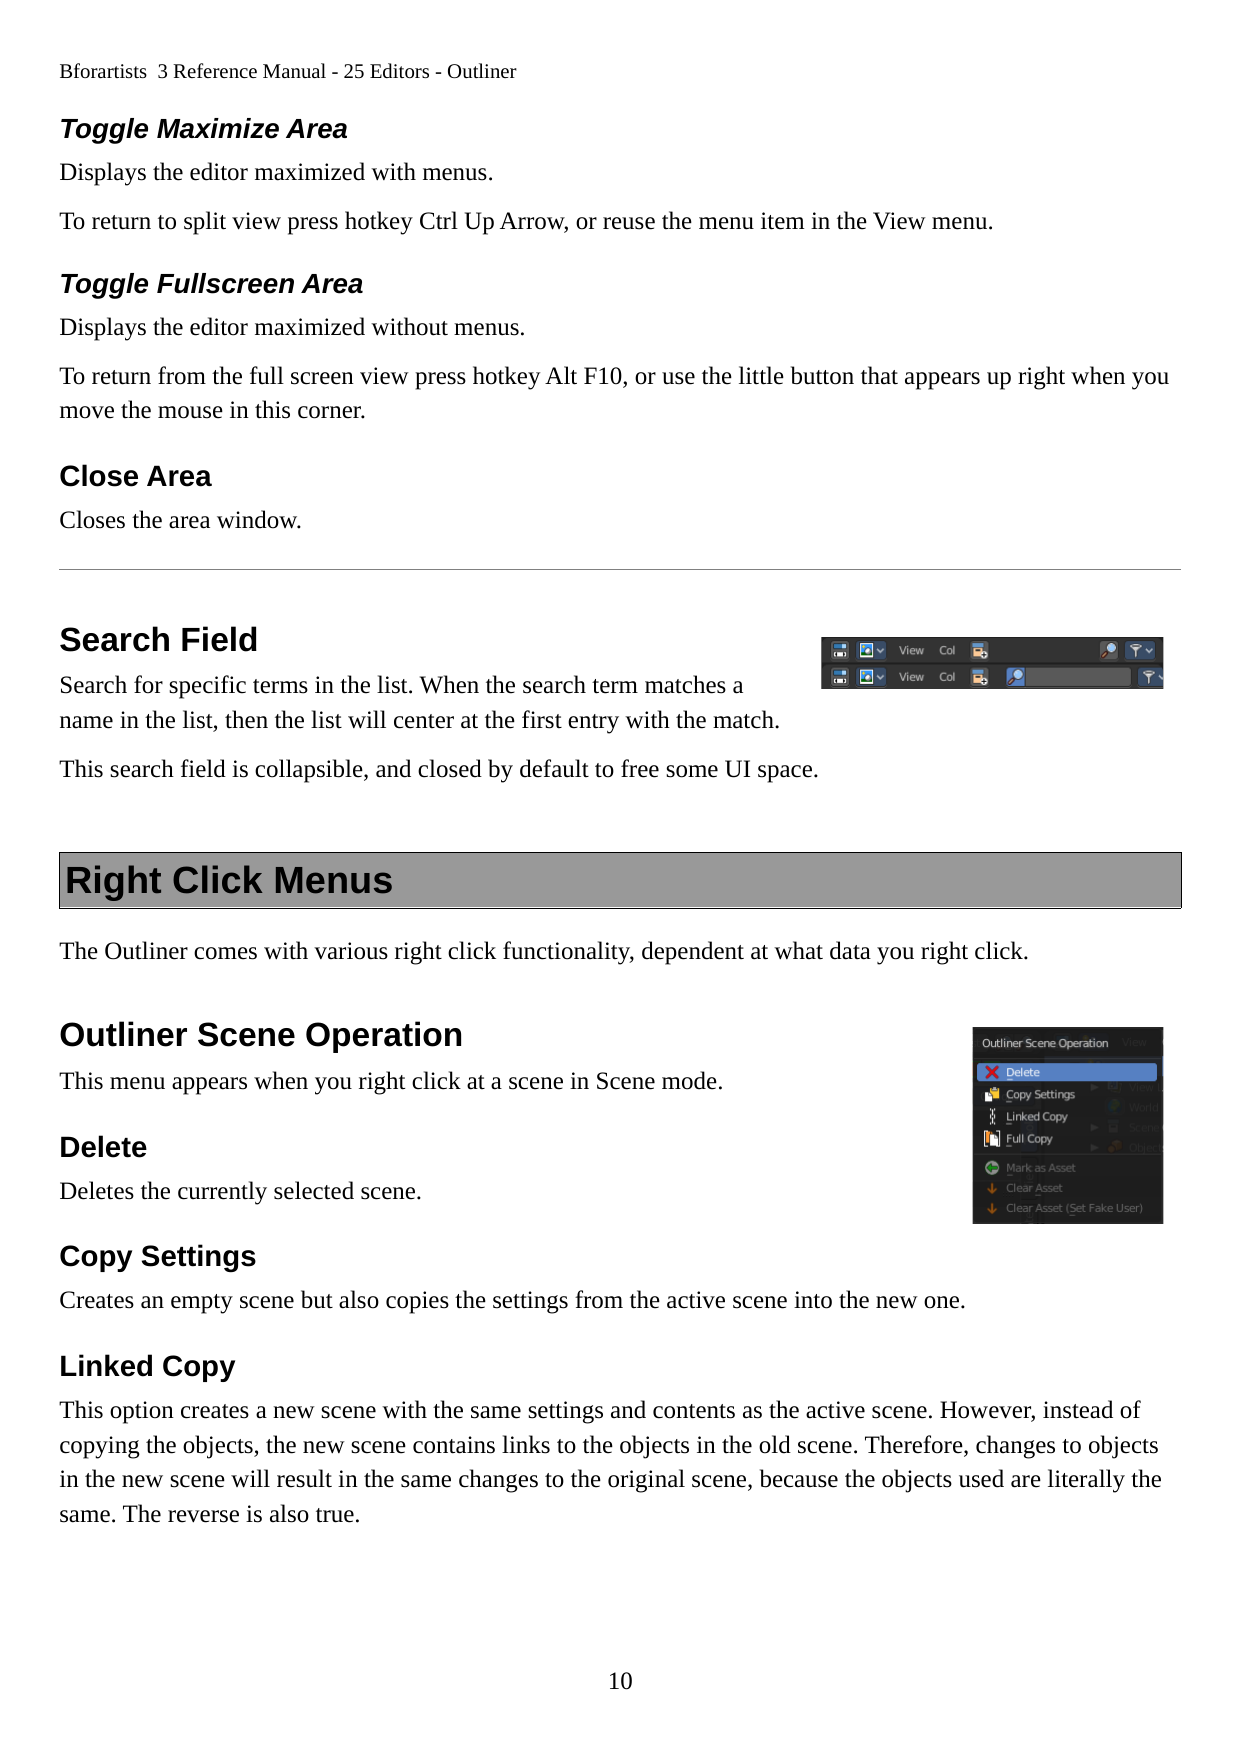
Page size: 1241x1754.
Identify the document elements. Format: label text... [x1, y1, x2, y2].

subtitle Toggle Fullscreen Area [59, 268, 1181, 299]
text This menu appears when you right click at a scene in Scene mode. [59, 1066, 972, 1094]
text Displays the editor maximized with menus. [59, 157, 1181, 186]
text Deletes the currently selected scene. [59, 1176, 972, 1204]
text To return from the full screen view press hotkey Alt F10, or use the little button that appears up right when you move the mouse in this corner. [59, 361, 1181, 424]
subtitle [1164, 1129, 1181, 1163]
subtitle Copy Settings [59, 1239, 1181, 1273]
text This option creates a new scene with the same settings and contents as the active scene. However, instead of copying the objects, the new scene contains links to the objects in the old scene. Therefore, changes to objects in the new scene will result in the same changes to the original scene, because the objects used are literally the same. The reverse is also true. [59, 1396, 1181, 1528]
picture [821, 637, 1164, 689]
subtitle Close Area [59, 459, 1181, 493]
text Creates an empty scene but also copies the settings from the active scene into the new one. [59, 1286, 1181, 1314]
subtitle Search Field [59, 619, 1181, 658]
text Closes the area window. [59, 505, 1181, 534]
text Search for specific terms in the list. When the search term matches a name in the list, then the list will center at the first entry with the match. [59, 671, 1181, 734]
text The Outliner comes with various right click functionality, dependent at what data you right click. [59, 936, 1181, 965]
subtitle Delete [59, 1129, 972, 1163]
text Displays the editor maximized without menus. [59, 312, 1181, 341]
picture [972, 1027, 1164, 1224]
subtitle Linked Copy [59, 1349, 1181, 1383]
text To return to split view press hotkey Ctrl Up Arrow, or reuse the menu item in the View menu. [59, 206, 1181, 235]
text This search field is collapsible, and closed by default to free some UI space. [59, 754, 1181, 783]
subtitle Toggle Maximize Area [59, 113, 1181, 144]
subtitle Outliner Scene Operation [59, 1015, 1181, 1053]
table_header Right Click Menus [60, 853, 1181, 907]
